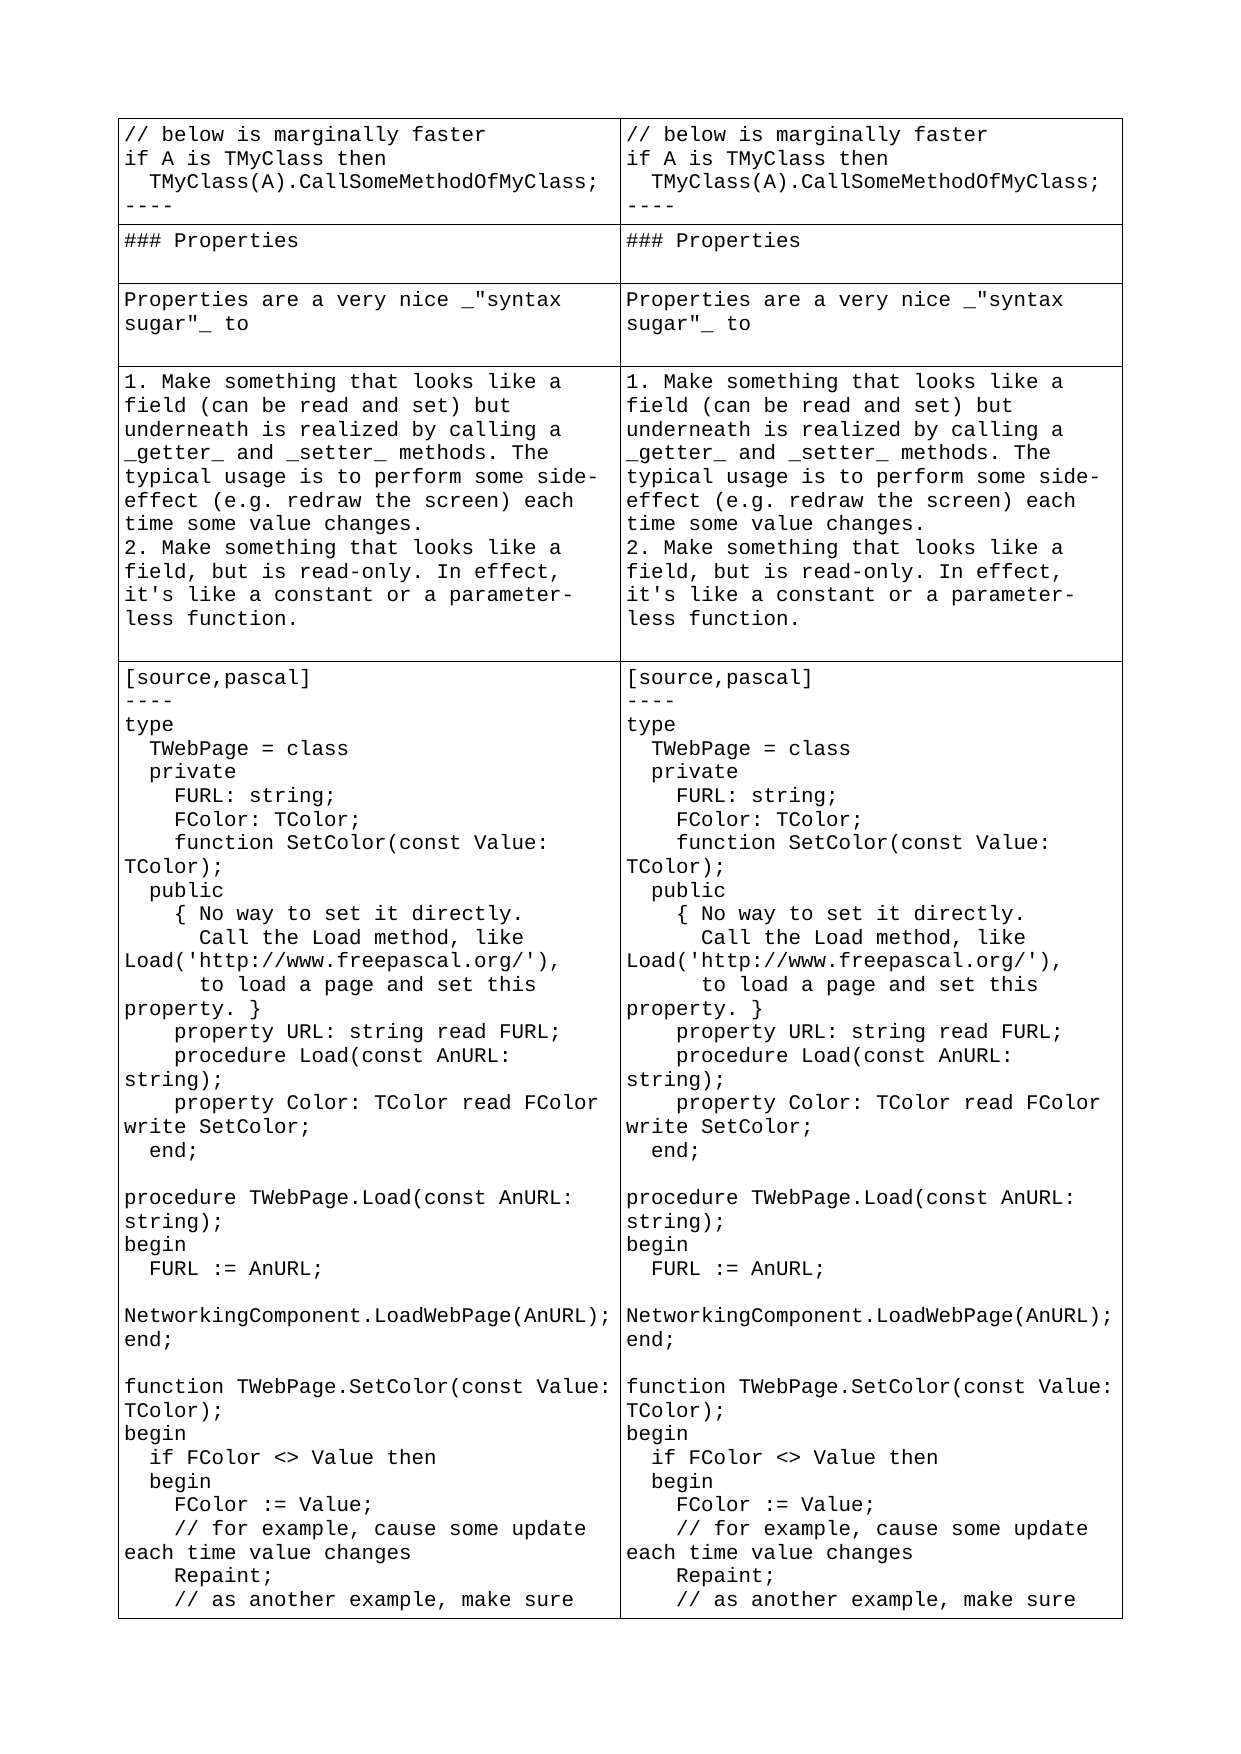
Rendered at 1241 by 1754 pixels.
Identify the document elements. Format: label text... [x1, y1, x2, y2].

table_cell Properties are a very nice _"syntax sugar"_ to [621, 284, 1122, 366]
table_cell Properties are a very nice _"syntax sugar"_ to [119, 284, 620, 366]
table_cell [source,pascal] ---- type TWebPage = class private FURL: string; FColor: TColor; function SetColor(const Value: TColor); public { No way to set it directly. Call the Load method, like Load('http://www.freepascal.org/'), to load a page and set this property. } property URL: string read FURL; procedure Load(const AnURL: string); property Color: TColor read FColor write SetColor; end; procedure TWebPage.Load(const AnURL: string); begin FURL := AnURL; NetworkingComponent.LoadWebPage(AnURL); end; function TWebPage.SetColor(const Value: TColor); begin if FColor <> Value then begin FColor := Value; // for example, cause some update each time value changes Repaint; // as another example, make sure [119, 662, 620, 1618]
table_cell 1. Make something that looks like a field (can be read and set) but underneath is realized by calling a _getter_ and _setter_ methods. The typical usage is to perform some side-effect (e.g. redraw the screen) each time some value changes. 2. Make something that looks like a field, but is read-only. In effect, it's like a constant or a parameter-less function. [119, 367, 620, 661]
table_cell [source,pascal] ---- type TWebPage = class private FURL: string; FColor: TColor; function SetColor(const Value: TColor); public { No way to set it directly. Call the Load method, like Load('http://www.freepascal.org/'), to load a page and set this property. } property URL: string read FURL; procedure Load(const AnURL: string); property Color: TColor read FColor write SetColor; end; procedure TWebPage.Load(const AnURL: string); begin FURL := AnURL; NetworkingComponent.LoadWebPage(AnURL); end; function TWebPage.SetColor(const Value: TColor); begin if FColor <> Value then begin FColor := Value; // for example, cause some update each time value changes Repaint; // as another example, make sure [621, 662, 1122, 1618]
table_cell ### Properties [621, 225, 1122, 283]
table_cell 1. Make something that looks like a field (can be read and set) but underneath is realized by calling a _getter_ and _setter_ methods. The typical usage is to perform some side-effect (e.g. redraw the screen) each time some value changes. 2. Make something that looks like a field, but is read-only. In effect, it's like a constant or a parameter-less function. [621, 367, 1122, 661]
table_cell // below is marginally faster if A is TMyClass then TMyClass(A).CallSomeMethodOfMyClass; ---- [119, 119, 620, 224]
table_cell // below is marginally faster if A is TMyClass then TMyClass(A).CallSomeMethodOfMyClass; ---- [621, 119, 1122, 224]
table_cell ### Properties [119, 225, 620, 283]
